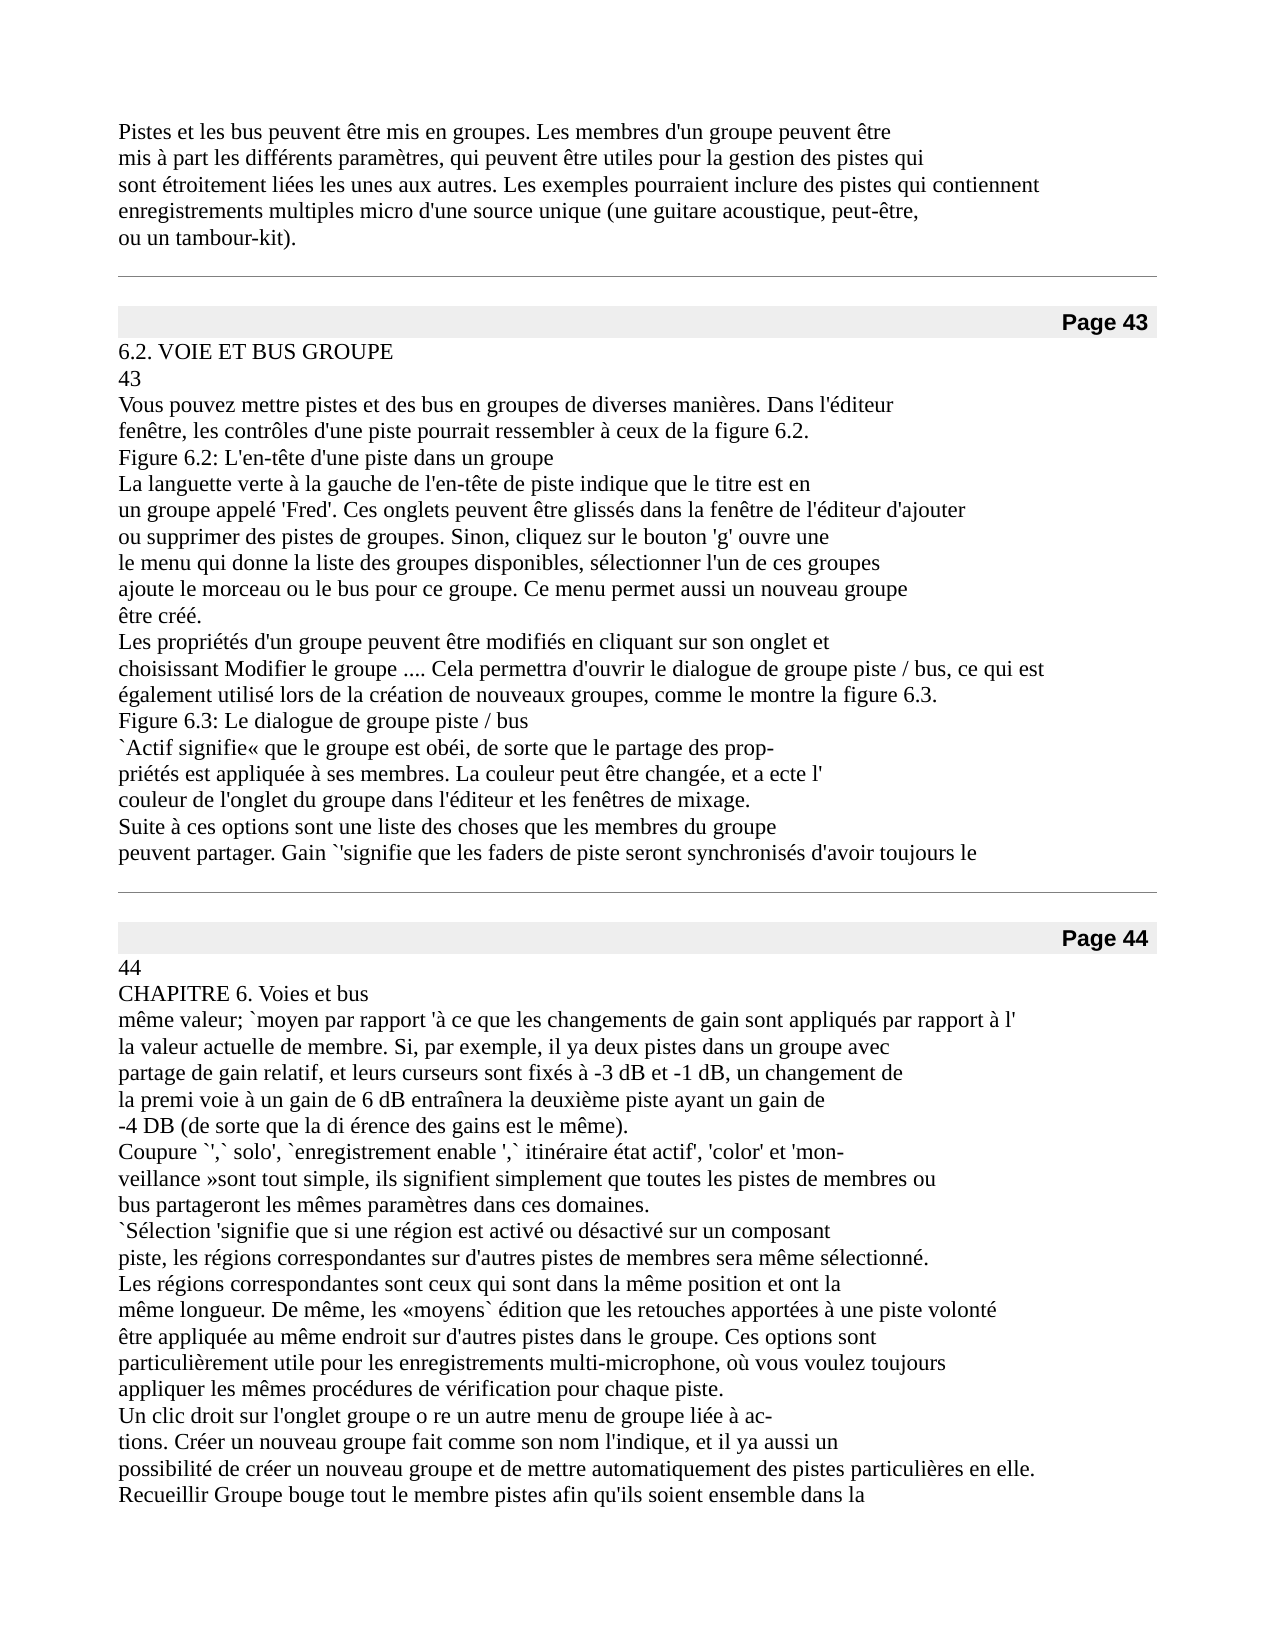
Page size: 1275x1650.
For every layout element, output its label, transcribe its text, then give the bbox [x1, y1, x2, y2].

text Coupure `',` solo', `enregistrement enable ',` itinéraire état actif', 'color' et 'mon- [118, 1138, 1157, 1165]
text enregistrements multiples micro d'une source unique (une guitare acoustique, peut-être, [118, 197, 1157, 223]
text ou un tambour-kit). [118, 223, 1157, 250]
text mis à part les différents paramètres, qui peuvent être utiles pour la gestion des pistes qui [118, 144, 1157, 171]
text être appliquée au même endroit sur d'autres pistes dans le groupe. Ces options sont [118, 1323, 1157, 1349]
text 6.2. VOIE ET ​​BUS GROUPE [118, 338, 1157, 365]
text couleur de l'onglet du groupe dans l'éditeur et les fenêtres de mixage. [118, 786, 1157, 813]
table_header Page 43 [118, 306, 1157, 338]
text Suite à ces options sont une liste des choses que les membres du groupe [118, 813, 1157, 839]
text particulièrement utile pour les enregistrements multi-microphone, où vous voulez toujours [118, 1349, 1157, 1376]
text partage de gain relatif, et leurs curseurs sont fixés à -3 dB et -1 dB, un changement de [118, 1059, 1157, 1086]
text 44 [118, 954, 1157, 980]
table_header Page 44 [118, 922, 1157, 954]
text Les régions correspondantes sont ceux qui sont dans la même position et ont la [118, 1270, 1157, 1296]
text le menu qui donne la liste des groupes disponibles, sélectionner l'un de ces groupes [118, 549, 1157, 576]
text -4 DB (de sorte que la di érence des gains est le même). [118, 1112, 1157, 1138]
text priétés est appliquée à ses membres. La couleur peut être changée, et a ecte l' [118, 760, 1157, 786]
text également utilisé lors de la création de nouveaux groupes, comme le montre la figure 6.3. [118, 681, 1157, 707]
text Recueillir Groupe bouge tout le membre pistes afin qu'ils soient ensemble dans la [118, 1481, 1157, 1507]
text un groupe appelé 'Fred'. Ces onglets peuvent être glissés dans la fenêtre de l'éditeur d'ajouter [118, 496, 1157, 523]
text peuvent partager. Gain `'signifie que les faders de piste seront synchronisés d'avoir toujours le [118, 839, 1157, 865]
text la valeur actuelle de membre. Si, par exemple, il ya deux pistes dans un groupe avec [118, 1033, 1157, 1059]
text ajoute le morceau ou le bus pour ce groupe. Ce menu permet aussi un nouveau groupe [118, 576, 1157, 602]
text possibilité de créer un nouveau groupe et de mettre automatiquement des pistes particulières en elle. [118, 1454, 1157, 1481]
text veillance »sont tout simple, ils signifient simplement que toutes les pistes de membres ou [118, 1165, 1157, 1191]
text fenêtre, les contrôles d'une piste pourrait ressembler à ceux de la figure 6.2. [118, 417, 1157, 444]
text bus partageront les mêmes paramètres dans ces domaines. [118, 1191, 1157, 1217]
text `Sélection 'signifie que si une région est activé ou désactivé sur un composant [118, 1217, 1157, 1244]
text Les propriétés d'un groupe peuvent être modifiés en cliquant sur son onglet et [118, 628, 1157, 654]
text Vous pouvez mettre pistes et des bus en groupes de diverses manières. Dans l'éditeur [118, 391, 1157, 417]
text Un clic droit sur l'onglet groupe o re un autre menu de groupe liée à ac- [118, 1402, 1157, 1428]
text appliquer les mêmes procédures de vérification pour chaque piste. [118, 1376, 1157, 1402]
text 43 [118, 365, 1157, 391]
text être créé. [118, 602, 1157, 628]
text ou supprimer des pistes de groupes. Sinon, cliquez sur le bouton 'g' ouvre une [118, 523, 1157, 549]
text la premi voie à un gain de 6 dB entraînera la deuxième piste ayant un gain de [118, 1086, 1157, 1112]
text Pistes et les bus peuvent être mis en groupes. Les membres d'un groupe peuvent être [118, 118, 1157, 144]
text même longueur. De même, les «moyens` édition que les retouches apportées à une piste volonté [118, 1296, 1157, 1323]
text même valeur; `moyen par rapport 'à ce que les changements de gain sont appliqués par rapport à l' [118, 1007, 1157, 1033]
text choisissant Modifier le groupe .... Cela permettra d'ouvrir le dialogue de groupe piste / bus, ce qui est [118, 654, 1157, 681]
text Figure 6.2: L'en-tête d'une piste dans un groupe [118, 444, 1157, 470]
text `Actif signifie« que le groupe est obéi, de sorte que le partage des prop- [118, 734, 1157, 760]
text piste, les régions correspondantes sur d'autres pistes de membres sera même sélectionné. [118, 1244, 1157, 1270]
text Figure 6.3: Le dialogue de groupe piste / bus [118, 707, 1157, 734]
text tions. Créer un nouveau groupe fait comme son nom l'indique, et il ya aussi un [118, 1428, 1157, 1454]
text CHAPITRE 6. Voies et bus [118, 980, 1157, 1007]
text sont étroitement liées les unes aux autres. Les exemples pourraient inclure des pistes qui contiennent [118, 171, 1157, 197]
text La languette verte à la gauche de l'en-tête de piste indique que le titre est en [118, 470, 1157, 496]
